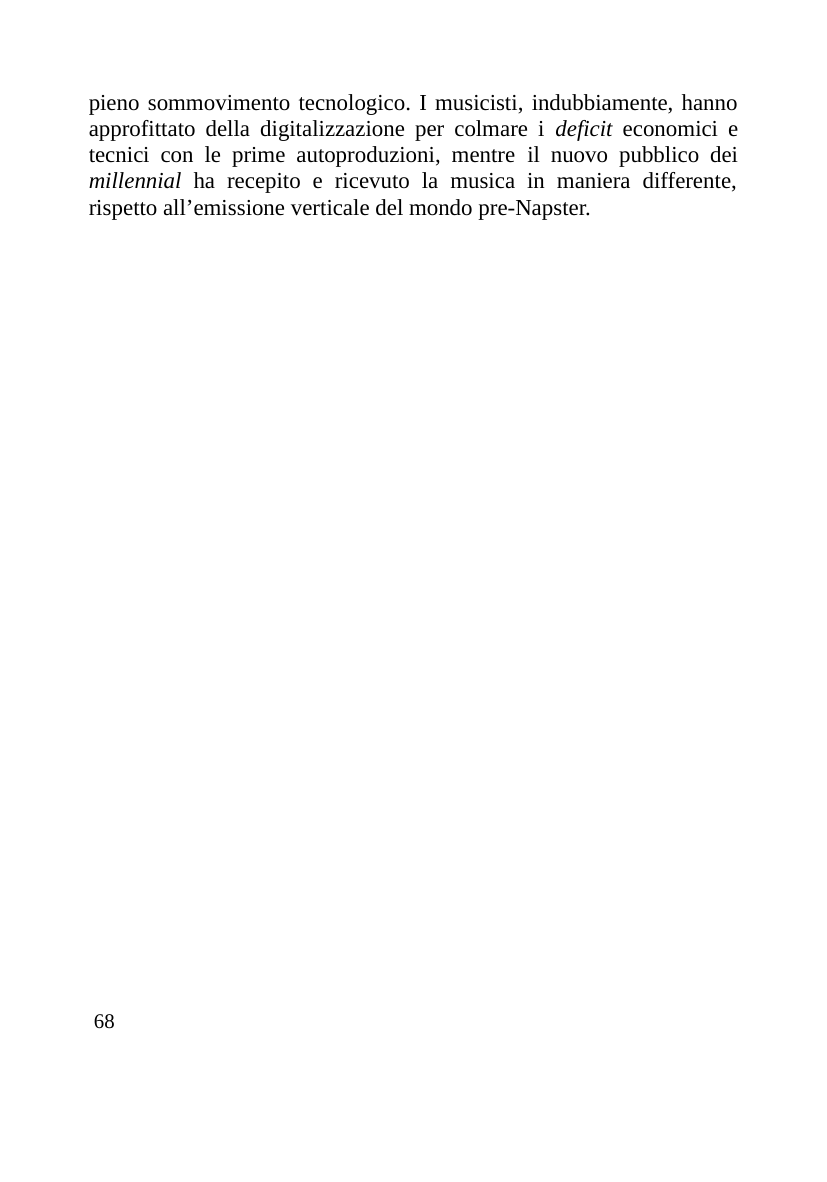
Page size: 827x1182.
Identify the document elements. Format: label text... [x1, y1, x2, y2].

text pieno sommovimento tecnologico. I musicisti, indubbiamente, hanno approfittato della digitalizzazione per colmare i deficit economici e tecnici con le prime autoproduzioni, mentre il nuovo pubblico dei millennial ha recepito e ricevuto la musica in maniera differente, rispetto all’emissione verticale del mondo pre-Napster. [88, 88, 738, 220]
